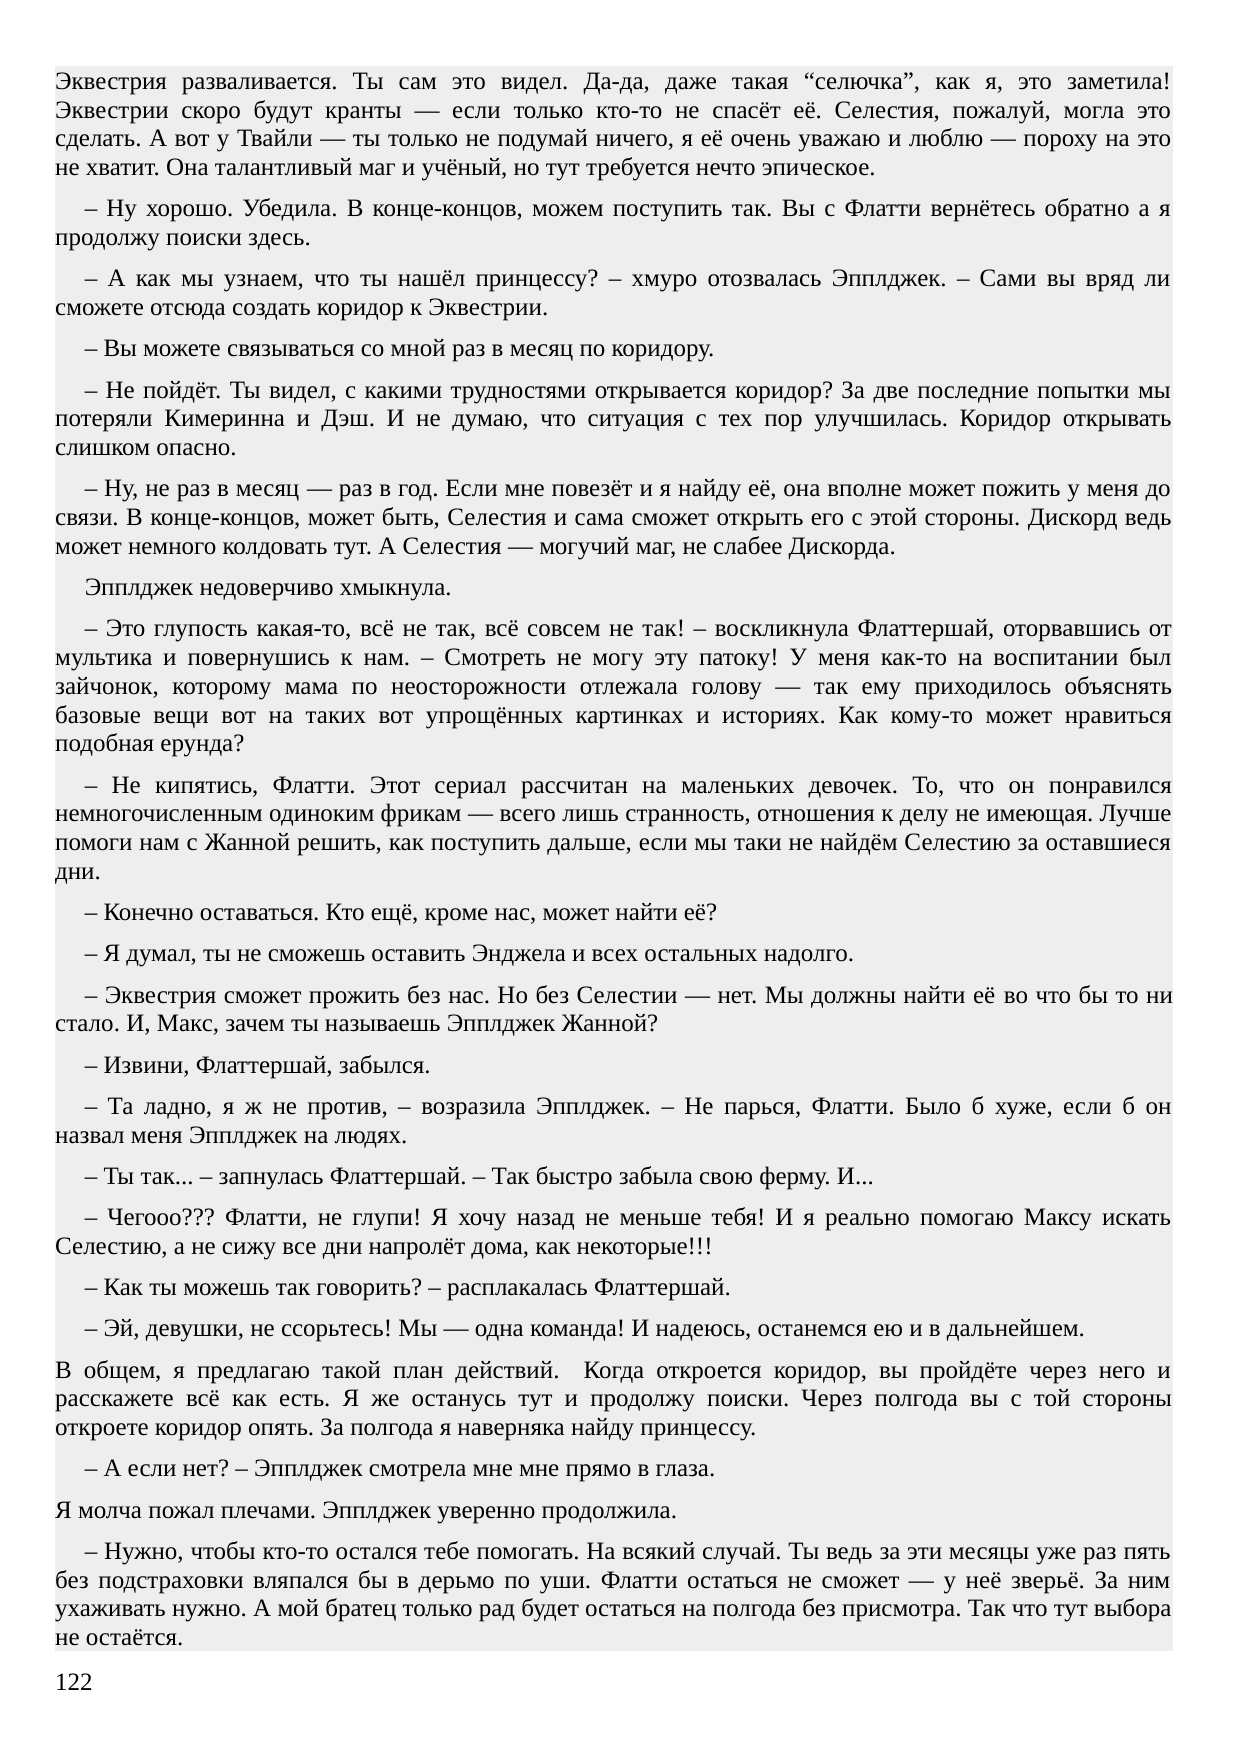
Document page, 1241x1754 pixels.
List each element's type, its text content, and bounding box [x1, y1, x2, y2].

text – Не пойдёт. Ты видел, с какими трудностями открывается коридор? За две последние попытки мы потеряли Кимеринна и Дэш. И не думаю, что ситуация с тех пор улучшилась. Коридор открывать слишком опасно. [55, 375, 1173, 461]
text – Не кипятись, Флатти. Этот сериал рассчитан на маленьких девочек. То, что он понравился немногочисленным одиноким фрикам — всего лишь странность, отношения к делу не имеющая. Лучше помоги нам с Жанной решить, как поступить дальше, если мы таки не найдём Селестию за оставшиеся дни. [55, 770, 1173, 885]
text – Как ты можешь так говорить? – расплакалась Флаттершай. [55, 1272, 1173, 1301]
text – Ты так... – запнулась Флаттершай. – Так быстро забыла свою ферму. И... [55, 1161, 1173, 1190]
list Я молча пожал плечами. Эпплджек уверенно продолжила. [55, 1495, 1173, 1523]
text – Это глупость какая-то, всё не так, всё совсем не так! – воскликнула Флаттершай, оторвавшись от мультика и повернушись к нам. – Смотреть не могу эту патоку! У меня как-то на воспитании был зайчонок, которому мама по неосторожности отлежала голову — так ему приходилось объяснять базовые вещи вот на таких вот упрощённых картинках и историях. Как кому-то может нравиться подобная ерунда? [55, 613, 1173, 757]
text – Ну хорошо. Убедила. В конце-концов, можем поступить так. Вы с Флатти вернётесь обратно а я продолжу поиски здесь. [55, 193, 1173, 251]
text – Нужно, чтобы кто-то остался тебе помогать. На всякий случай. Ты ведь за эти месяцы уже раз пять без подстраховки вляпался бы в дерьмо по уши. Флатти остаться не сможет — у неё зверьё. За ним ухаживать нужно. А мой братец только рад будет остаться на полгода без присмотра. Так что тут выбора не остаётся. [55, 1536, 1173, 1651]
text – Эквестрия сможет прожить без нас. Но без Селестии — нет. Мы должны найти её во что бы то ни стало. И, Макс, зачем ты называешь Эпплджек Жанной? [55, 980, 1173, 1037]
text – Ну, не раз в месяц — раз в год. Если мне повезёт и я найду её, она вполне может пожить у меня до связи. В конце-концов, может быть, Селестия и сама сможет открыть его с этой стороны. Дискорд ведь может немного колдовать тут. А Селестия — могучий маг, не слабее Дискорда. [55, 473, 1173, 560]
text – Извини, Флаттершай, забылся. [55, 1050, 1173, 1078]
text – А как мы узнаем, что ты нашёл принцессу? – хмуро отозвалась Эпплджек. – Сами вы вряд ли сможете отсюда создать коридор к Эквестрии. [55, 263, 1173, 321]
text – Та ладно, я ж не против, – возразила Эпплджек. – Не парься, Флатти. Было б хуже, если б он назвал меня Эпплджек на людях. [55, 1091, 1173, 1148]
text – Конечно оставаться. Кто ещё, кроме нас, может найти её? [55, 897, 1173, 926]
text Эквестрия разваливается. Ты сам это видел. Да-да, даже такая “селючка”, как я, это заметила! Эквестрии скоро будут кранты — если только кто-то не спасёт её. Селестия, пожалуй, могла это сделать. А вот у Твайли — ты только не подумай ничего, я её очень уважаю и люблю — пороху на это не хватит. Она талантливый маг и учёный, но тут требуется нечто эпическое. [55, 66, 1173, 181]
text – Вы можете связываться со мной раз в месяц по коридору. [55, 333, 1173, 362]
text – Эй, девушки, не ссорьтесь! Мы — одна команда! И надеюсь, останемся ею и в дальнейшем. [55, 1313, 1173, 1342]
list В общем, я предлагаю такой план действий. Когда откроется коридор, вы пройдёте через него и расскажете всё как есть. Я же останусь тут и продолжу поиски. Через полгода вы с той стороны откроете коридор опять. За полгода я наверняка найду принцессу. [55, 1355, 1173, 1441]
text – А если нет? – Эпплджек смотрела мне мне прямо в глаза. [55, 1453, 1173, 1482]
text Эпплджек недоверчиво хмыкнула. [55, 572, 1173, 601]
text – Чегооо??? Флатти, не глупи! Я хочу назад не меньше тебя! И я реально помогаю Максу искать Селестию, а не сижу все дни напролёт дома, как некоторые!!! [55, 1202, 1173, 1260]
text – Я думал, ты не сможешь оставить Энджела и всех остальных надолго. [55, 938, 1173, 967]
